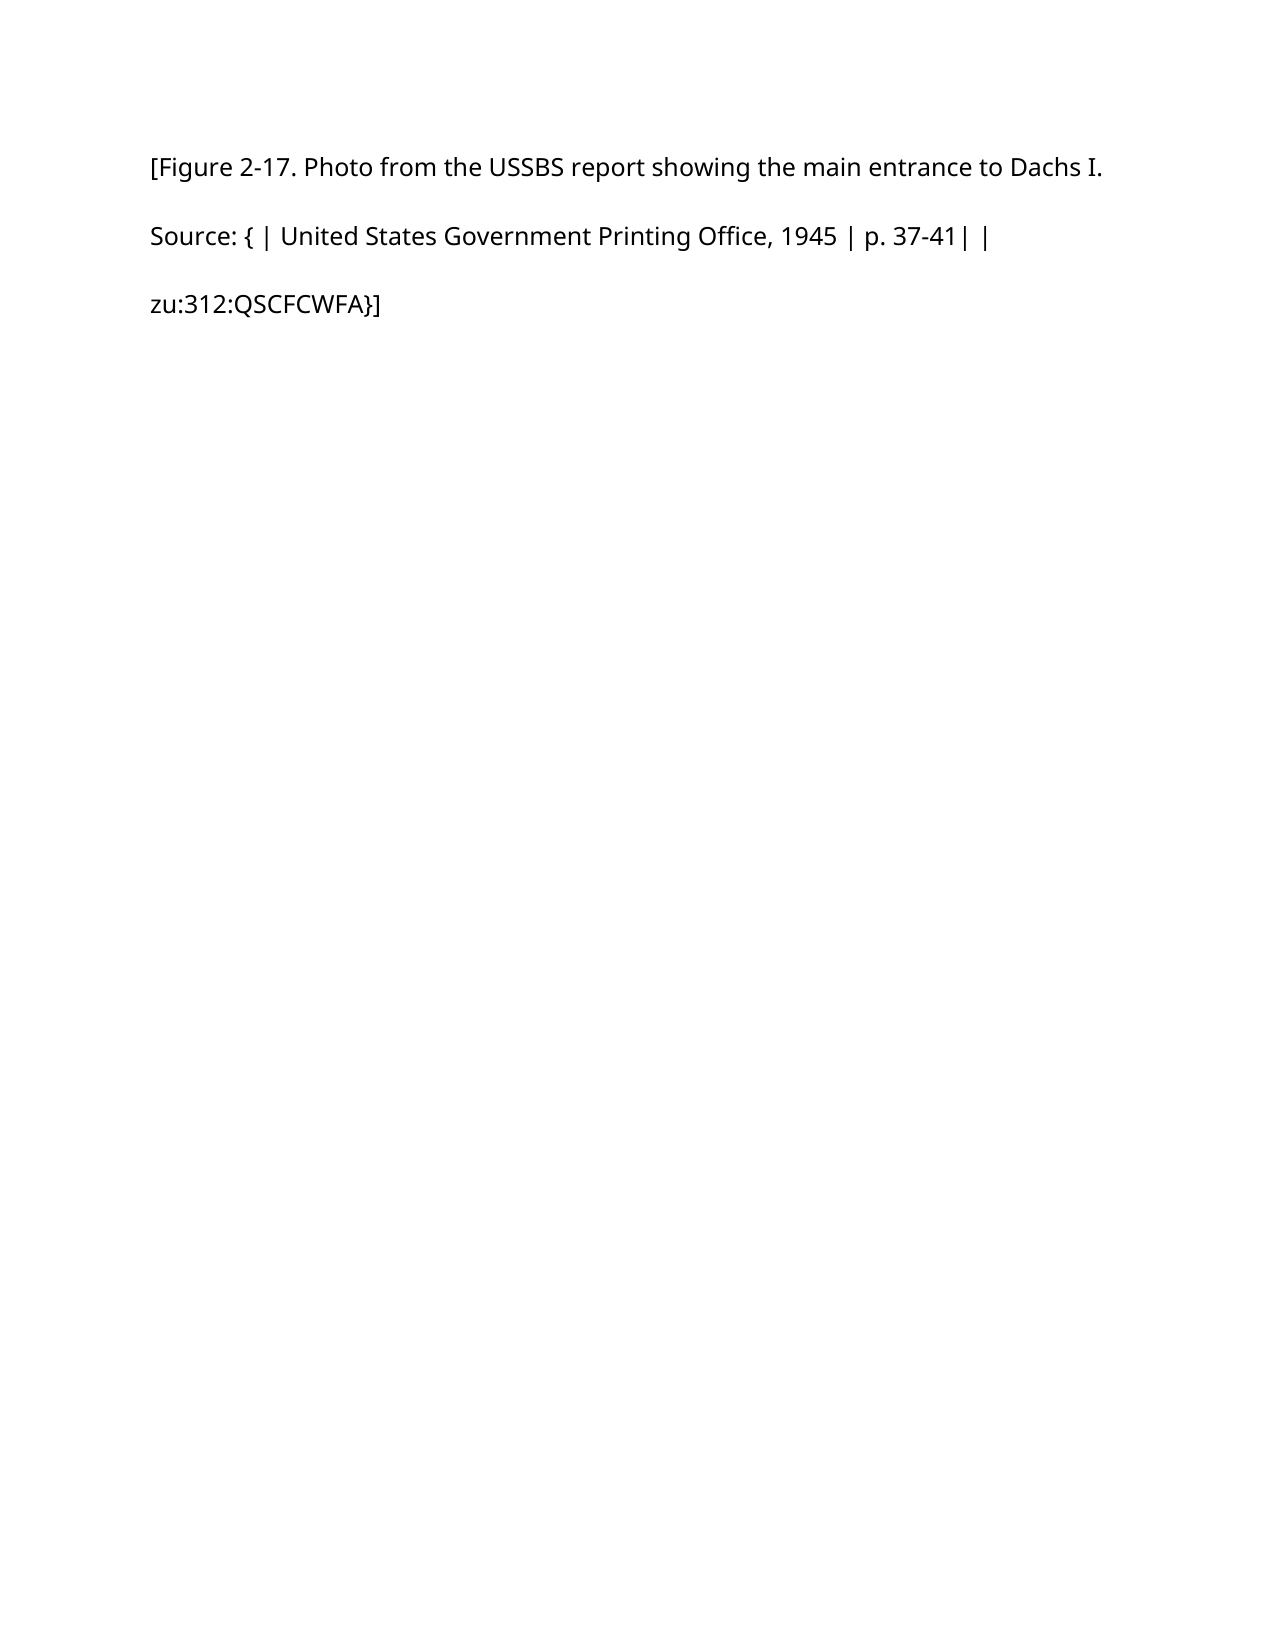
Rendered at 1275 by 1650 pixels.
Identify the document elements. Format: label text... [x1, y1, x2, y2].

text [Figure 2-17. Photo from the USSBS report showing the main entrance to Dachs I. Source: { | United States Government Printing Office, 1945 | p. 37-41| |zu:312:QSCFCWFA}] [150, 150, 1125, 320]
